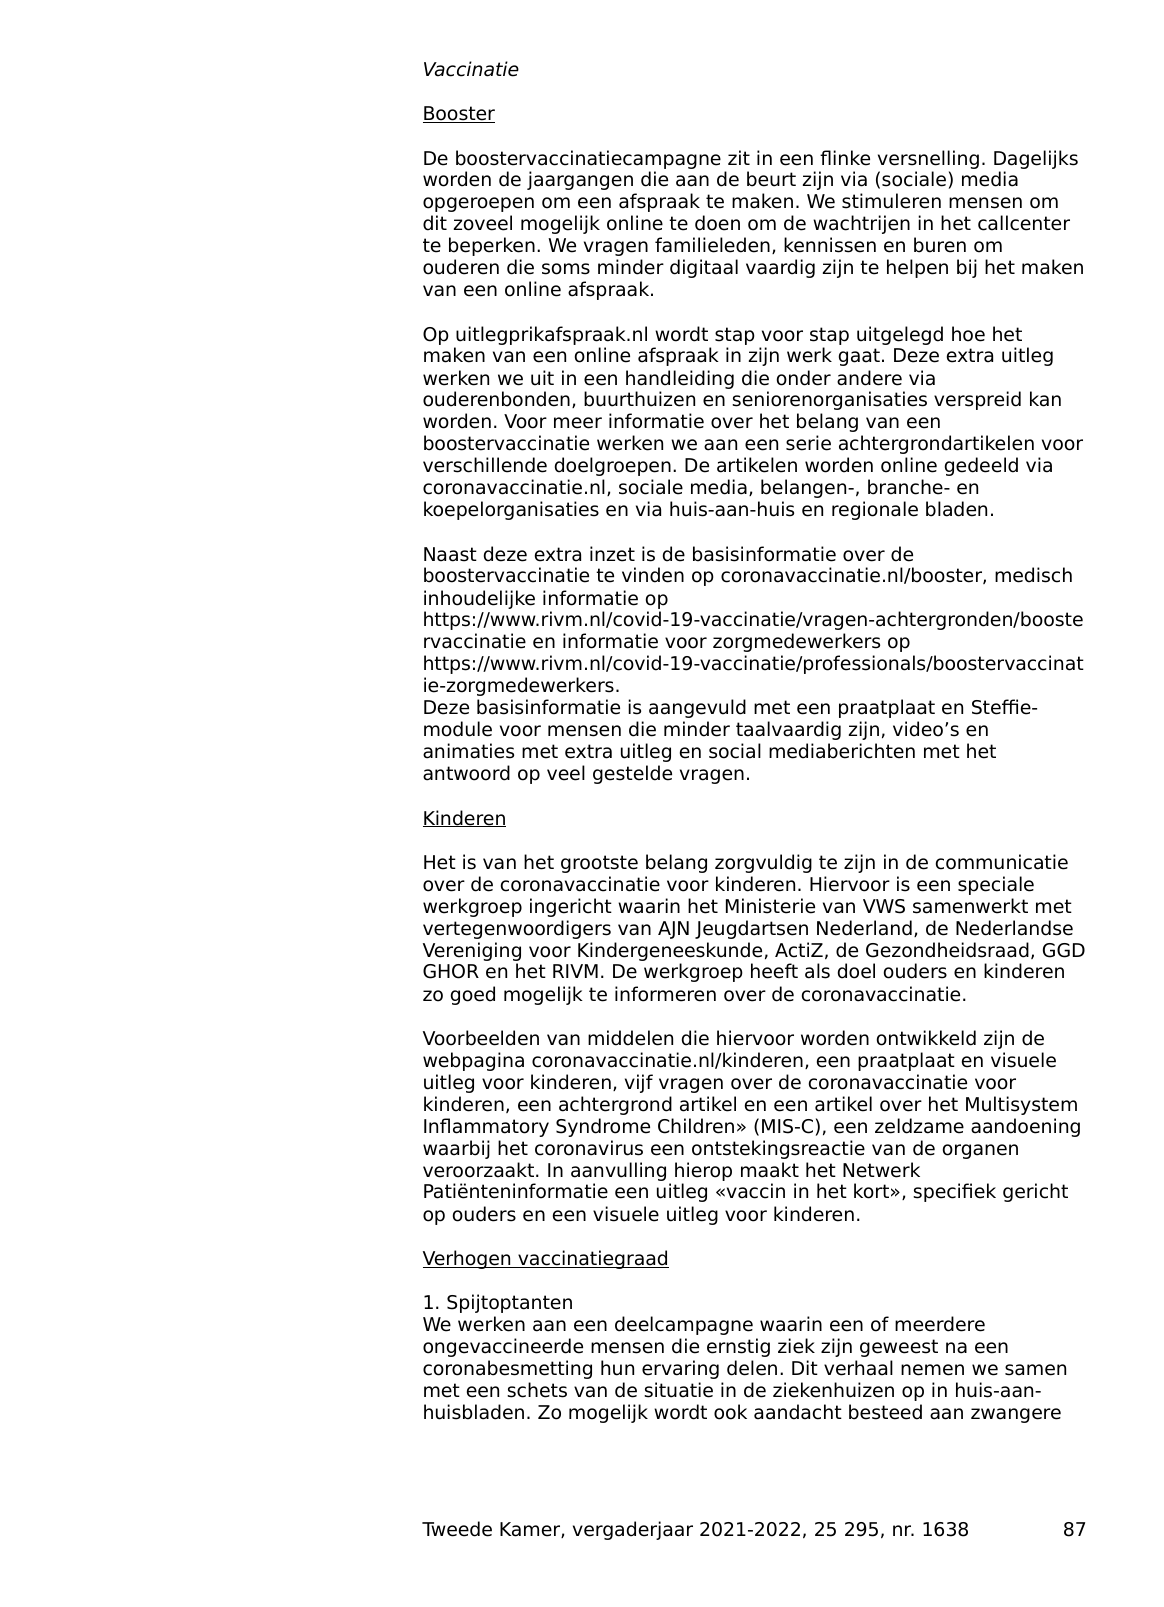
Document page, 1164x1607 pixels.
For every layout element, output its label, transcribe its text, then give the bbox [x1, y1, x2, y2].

text Naast deze extra inzet is de basisinformatie over de boostervaccinatie te vinden op coronavaccinatie.nl/booster, medisch inhoudelijke informatie op https://www.rivm.nl/covid-19-vaccinatie/vragen-achtergronden/boostervaccinatie en informatie voor zorgmedewerkers op https://www.rivm.nl/covid-19-vaccinatie/professionals/boostervaccinatie-zorgmedewerkers. [422, 543, 1087, 697]
subtitle Booster [422, 103, 1087, 125]
subtitle Kinderen [422, 807, 1087, 829]
text Op uitlegprikafspraak.nl wordt stap voor stap uitgelegd hoe het maken van een online afspraak in zijn werk gaat. Deze extra uitleg werken we uit in een handleiding die onder andere via ouderenbonden, buurthuizen en seniorenorganisaties verspreid kan worden. Voor meer informatie over het belang van een boostervaccinatie werken we aan een serie achtergrondartikelen voor verschillende doelgroepen. De artikelen worden online gedeeld via coronavaccinatie.nl, sociale media, belangen-, branche- en koepelorganisaties en via huis-aan-huis en regionale bladen. [422, 323, 1087, 521]
subtitle Vaccinatie [422, 59, 1087, 81]
text De boostervaccinatiecampagne zit in een flinke versnelling. Dagelijks worden de jaargangen die aan de beurt zijn via (sociale) media opgeroepen om een afspraak te maken. We stimuleren mensen om dit zoveel mogelijk online te doen om de wachtrijen in het callcenter te beperken. We vragen familieleden, kennissen en buren om ouderen die soms minder digitaal vaardig zijn te helpen bij het maken van een online afspraak. [422, 147, 1087, 301]
text Het is van het grootste belang zorgvuldig te zijn in de communicatie over de coronavaccinatie voor kinderen. Hiervoor is een speciale werkgroep ingericht waarin het Ministerie van VWS samenwerkt met vertegenwoordigers van AJN Jeugdartsen Nederland, de Nederlandse Vereniging voor Kindergeneeskunde, ActiZ, de Gezondheidsraad, GGD GHOR en het RIVM. De werkgroep heeft als doel ouders en kinderen zo goed mogelijk te informeren over de coronavaccinatie. [422, 852, 1087, 1005]
text Voorbeelden van middelen die hiervoor worden ontwikkeld zijn de webpagina coronavaccinatie.nl/kinderen, een praatplaat en visuele uitleg voor kinderen, vijf vragen over de coronavaccinatie voor kinderen, een achtergrond artikel en een artikel over het Multisystem Inflammatory Syndrome Children» (MIS-C), een zeldzame aandoening waarbij het coronavirus een ontstekingsreactie van de organen veroorzaakt. In aanvulling hierop maakt het Netwerk Patiënteninformatie een uitleg «vaccin in het kort», specifiek gericht op ouders en een visuele uitleg voor kinderen. [422, 1028, 1087, 1225]
subtitle Verhogen vaccinatiegraad [422, 1248, 1087, 1269]
text We werken aan een deelcampagne waarin een of meerdere ongevaccineerde mensen die ernstig ziek zijn geweest na een coronabesmetting hun ervaring delen. Dit verhaal nemen we samen met een schets van de situatie in de ziekenhuizen op in huis-aan-huisbladen. Zo mogelijk wordt ook aandacht besteed aan zwangere [422, 1314, 1087, 1424]
text 1. Spijtoptanten [422, 1292, 1087, 1314]
text Deze basisinformatie is aangevuld met een praatplaat en Steffie-module voor mensen die minder taalvaardig zijn, video’s en animaties met extra uitleg en social mediaberichten met het antwoord op veel gestelde vragen. [422, 697, 1087, 785]
